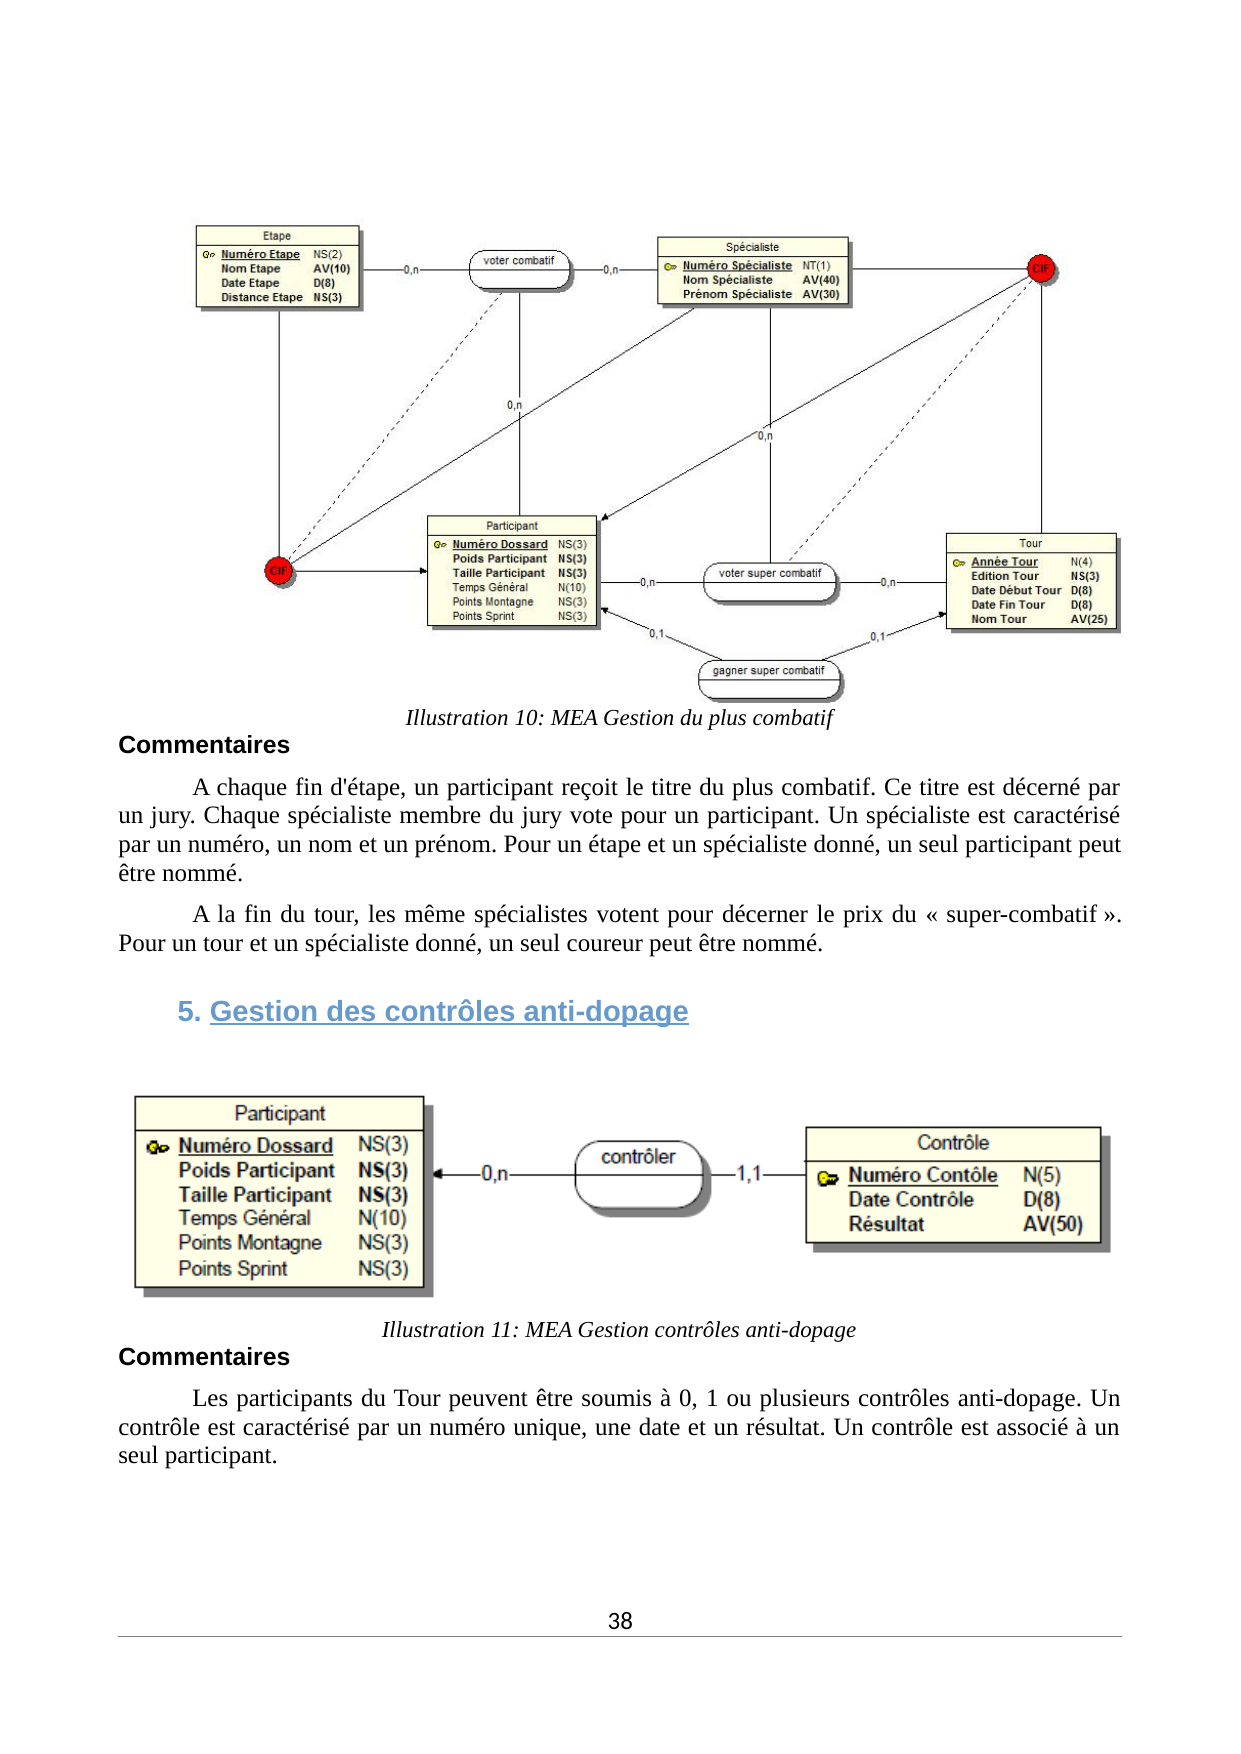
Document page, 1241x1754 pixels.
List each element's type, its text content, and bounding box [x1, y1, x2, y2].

subtitle [118, 118, 1122, 169]
subtitle Commentaires [118, 731, 1122, 759]
subtitle [118, 1057, 1122, 1070]
subtitle Gestion des contrôles anti-dopage [177, 994, 1122, 1027]
text A la fin du tour, les même spécialistes votent pour décerner le prix du « super-combatif ». Pour un tour et un spécialiste donné, un seul coureur peut être nommé. [118, 899, 1122, 957]
subtitle Commentaires [118, 1342, 1122, 1371]
picture [118, 169, 1123, 705]
text Les participants du Tour peuvent être soumis à 0, 1 ou plusieurs contrôles anti-dopage. Un contrôle est caractérisé par un numéro unique, une date et un résultat. Un contrôle est associé à un seul participant. [118, 1383, 1122, 1469]
text Illustration 10: MEA Gestion du plus combatif [118, 705, 1122, 731]
text Illustration 11: MEA Gestion contrôles anti-dopage [118, 1316, 1122, 1342]
text A chaque fin d'étape, un participant reçoit le titre du plus combatif. Ce titre est décerné par un jury. Chaque spécialiste membre du jury vote pour un participant. Un spécialiste est caractérisé par un numéro, un nom et un prénom. Pour un étape et un spécialiste donné, un seul participant peut être nommé. [118, 772, 1122, 887]
